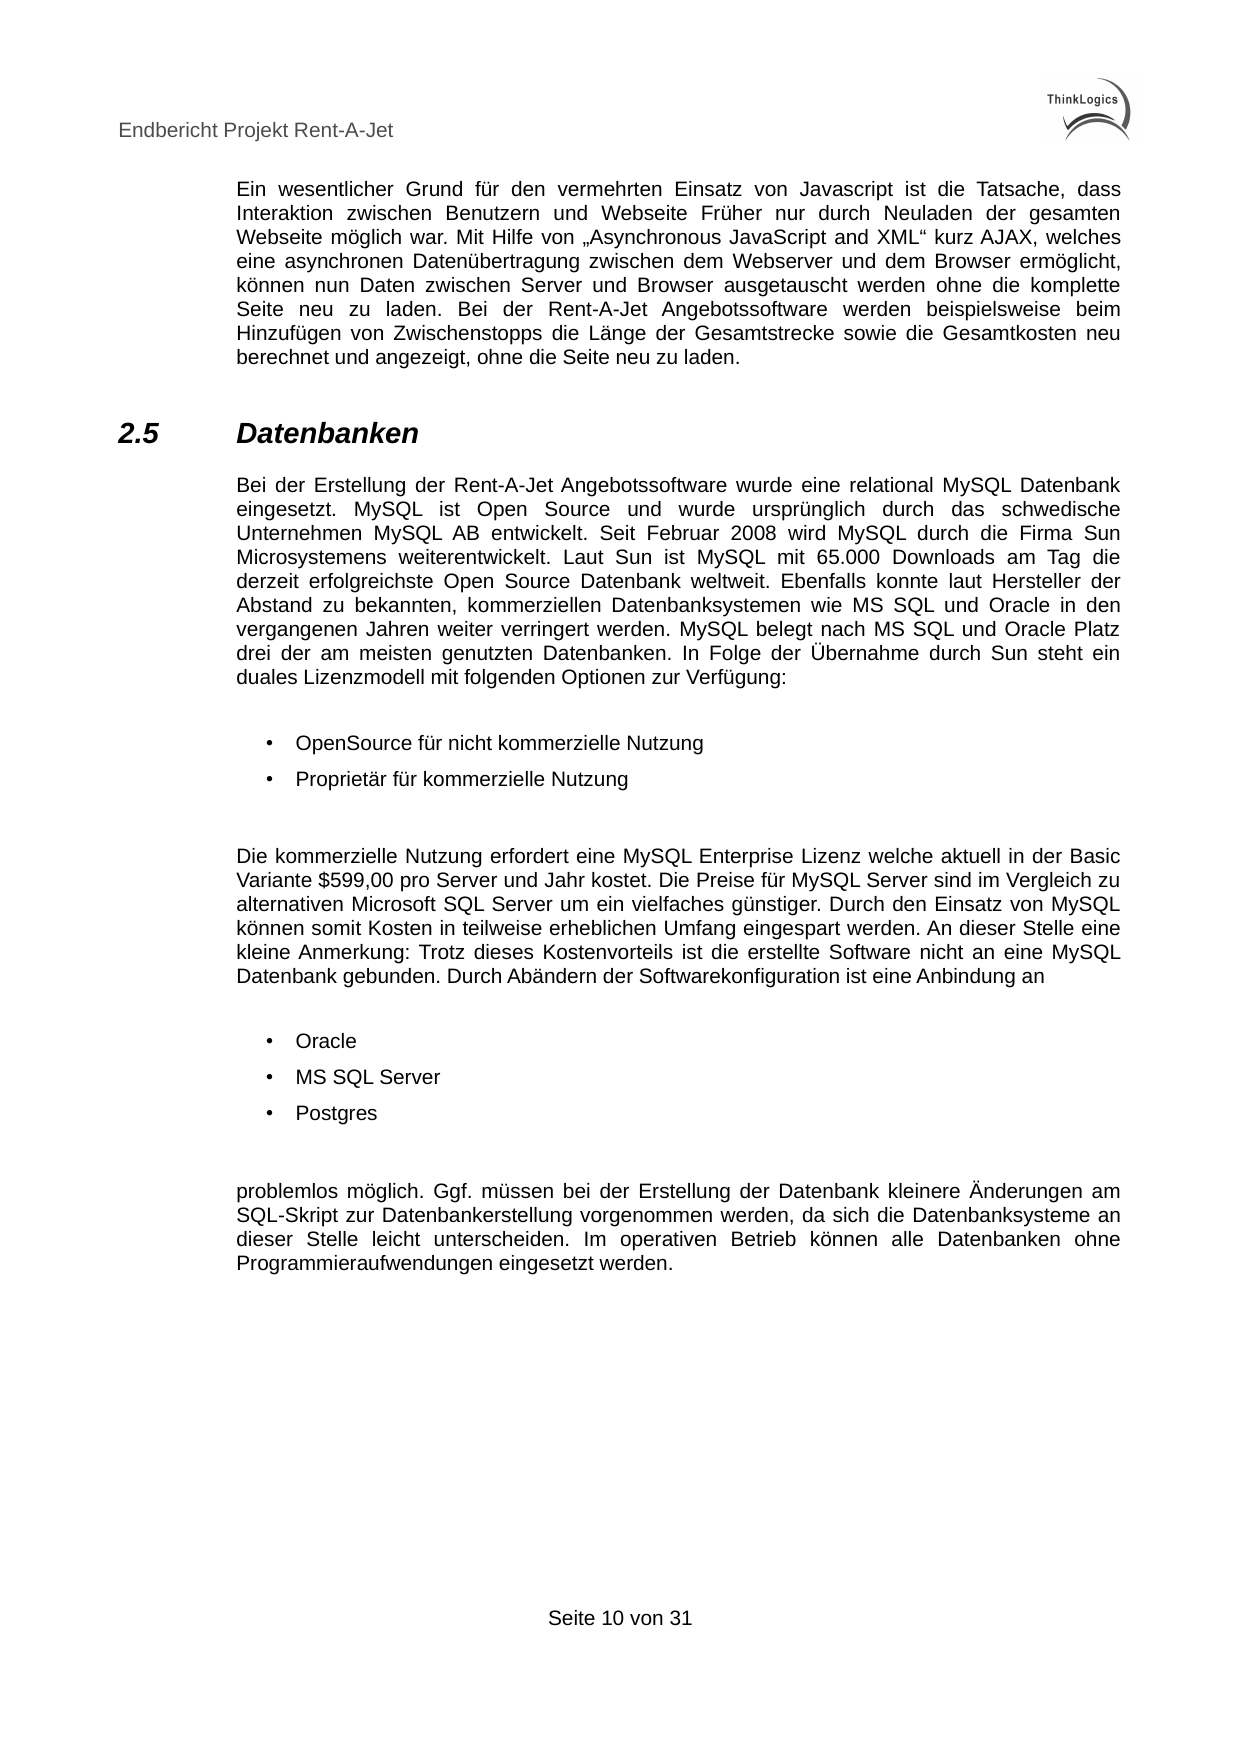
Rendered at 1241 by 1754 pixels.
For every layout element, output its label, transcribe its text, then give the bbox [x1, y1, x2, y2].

list OpenSource für nicht kommerzielle Nutzung [266, 730, 1122, 754]
list Proprietär für kommerzielle Nutzung [266, 766, 1122, 790]
text Bei der Erstellung der Rent-A-Jet Angebotssoftware wurde eine relational MySQL Datenbank eingesetzt. MySQL ist Open Source und wurde ursprünglich durch das schwedische Unternehmen MySQL AB entwickelt. Seit Februar 2008 wird MySQL durch die Firma Sun Microsystemens weiterentwickelt. Laut Sun ist MySQL mit 65.000 Downloads am Tag die derzeit erfolgreichste Open Source Datenbank weltweit. Ebenfalls konnte laut Hersteller der Abstand zu bekannten, kommerziellen Datenbanksystemen wie MS SQL und Oracle in den vergangenen Jahren weiter verringert werden. MySQL belegt nach MS SQL und Oracle Platz drei der am meisten genutzten Datenbanken. In Folge der Übernahme durch Sun steht ein duales Lizenzmodell mit folgenden Optionen zur Verfügung: [236, 473, 1122, 689]
list Oracle [266, 1029, 1122, 1053]
list Postgres [266, 1101, 1122, 1125]
subtitle Datenbanken [118, 416, 1122, 449]
text Ein wesentlicher Grund für den vermehrten Einsatz von Javascript ist die Tatsache, dass Interaktion zwischen Benutzern und Webseite Früher nur durch Neuladen der gesamten Webseite möglich war. Mit Hilfe von „Asynchronous JavaScript and XML“ kurz AJAX, welches eine asynchronen Datenübertragung zwischen dem Webserver und dem Browser ermöglicht, können nun Daten zwischen Server und Browser ausgetauscht werden ohne die komplette Seite neu zu laden. Bei der Rent-A-Jet Angebotssoftware werden beispielsweise beim Hinzufügen von Zwischenstopps die Länge der Gesamtstrecke sowie die Gesamtkosten neu berechnet und angezeigt, ohne die Seite neu zu laden. [236, 177, 1122, 369]
list MS SQL Server [266, 1065, 1122, 1089]
text problemlos möglich. Ggf. müssen bei der Erstellung der Datenbank kleinere Änderungen am SQL-Skript zur Datenbankerstellung vorgenommen werden, da sich die Datenbanksysteme an dieser Stelle leicht unterscheiden. Im operativen Betrieb können alle Datenbanken ohne Programmieraufwendungen eingesetzt werden. [236, 1179, 1122, 1274]
text Die kommerzielle Nutzung erfordert eine MySQL Enterprise Lizenz welche aktuell in der Basic Variante $599,00 pro Server und Jahr kostet. Die Preise für MySQL Server sind im Vergleich zu alternativen Microsoft SQL Server um ein vielfaches günstiger. Durch den Einsatz von MySQL können somit Kosten in teilweise erheblichen Umfang eingespart werden. An dieser Stelle eine kleine Anmerkung: Trotz dieses Kostenvorteils ist die erstellte Software nicht an eine MySQL Datenbank gebunden. Durch Abändern der Softwarekonfiguration ist eine Anbindung an [236, 844, 1122, 988]
